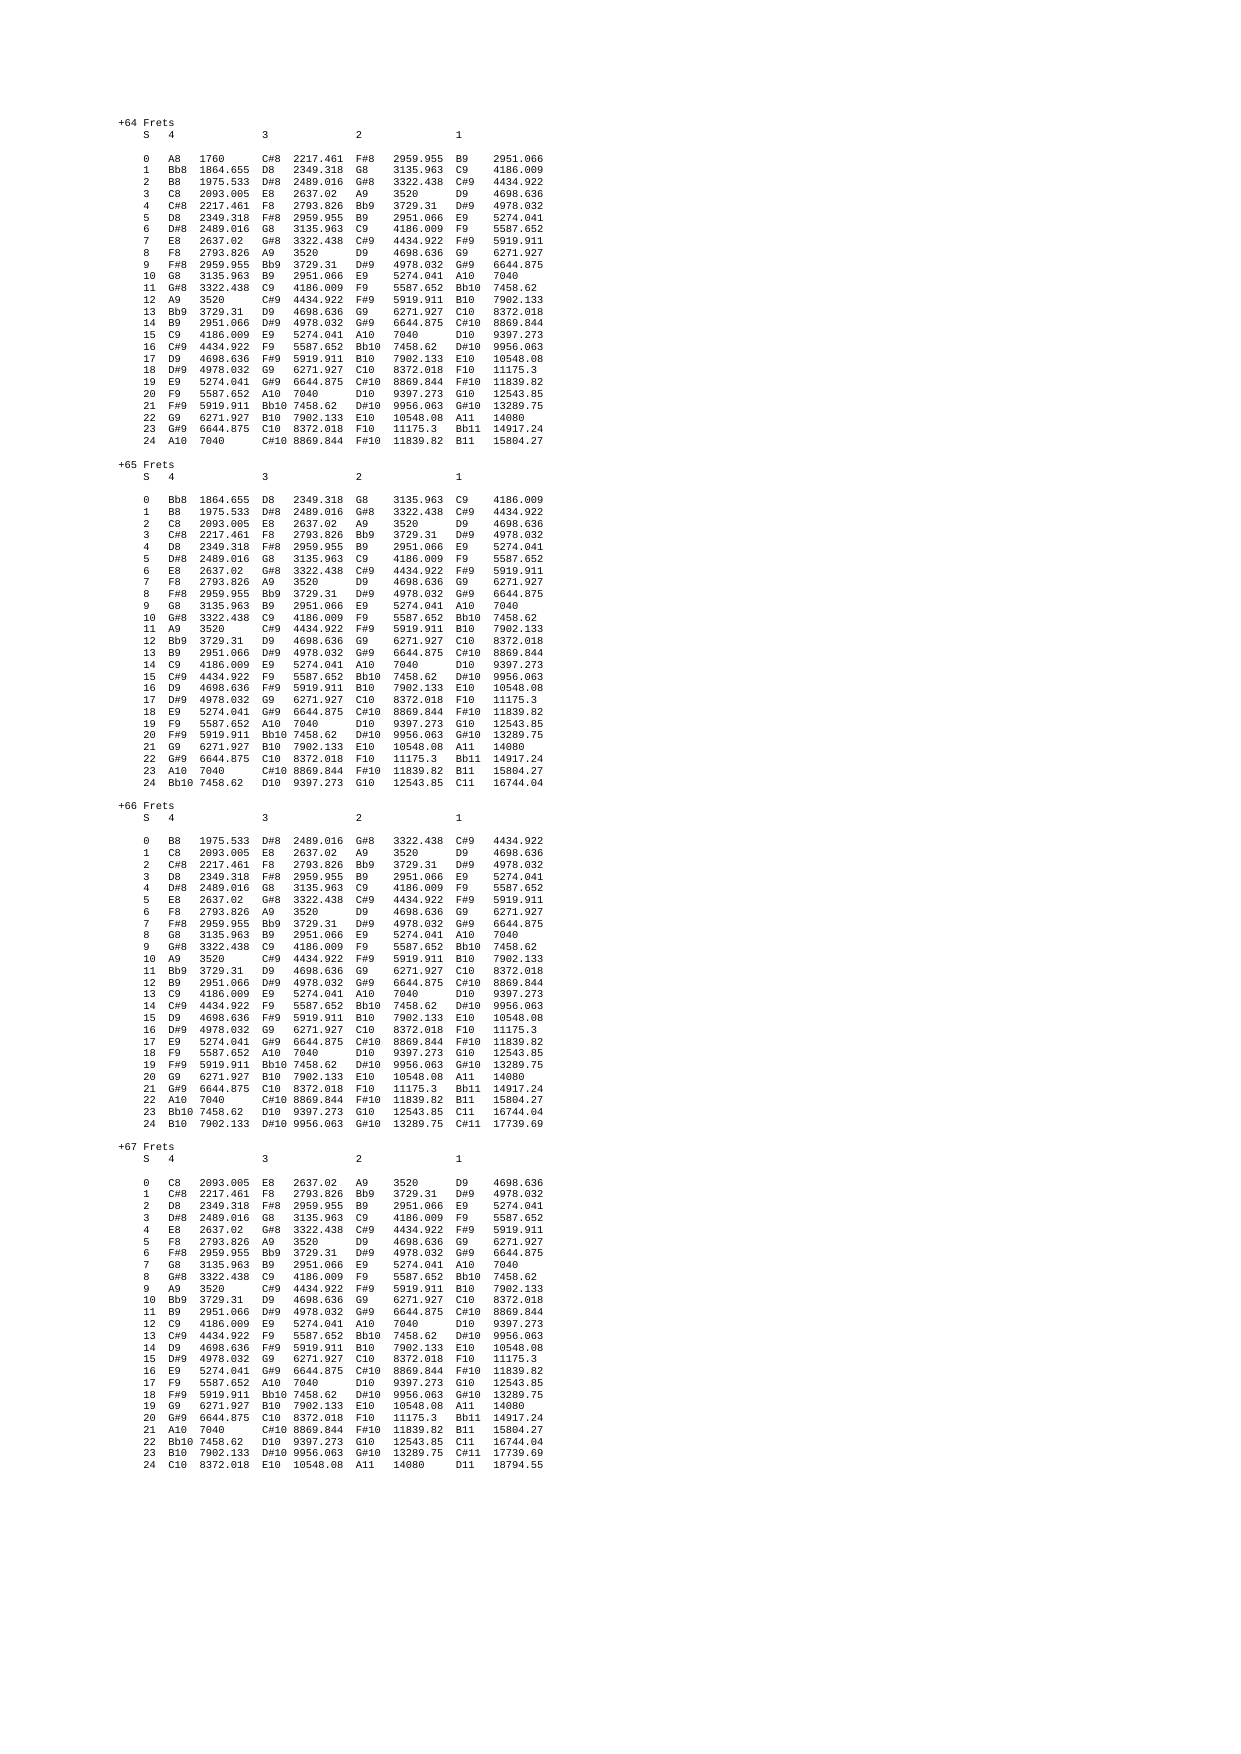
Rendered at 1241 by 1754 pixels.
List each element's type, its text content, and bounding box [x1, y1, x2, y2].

text 5 E8 2637.02 G#8 3322.438 C#9 4434.922 F#9 5919.911 [118, 895, 1122, 907]
text 7 F#8 2959.955 Bb9 3729.31 D#9 4978.032 G#9 6644.875 [118, 918, 1122, 930]
text 11 A9 3520 C#9 4434.922 F#9 5919.911 B10 7902.133 [118, 624, 1122, 636]
text 15 C#9 4434.922 F9 5587.652 Bb10 7458.62 D#10 9956.063 [118, 671, 1122, 683]
text 21 A10 7040 C#10 8869.844 F#10 11839.82 B11 15804.27 [118, 1425, 1122, 1436]
text 6 F#8 2959.955 Bb9 3729.31 D#9 4978.032 G#9 6644.875 [118, 1248, 1122, 1260]
text 3 D#8 2489.016 G8 3135.963 C9 4186.009 F9 5587.652 [118, 1213, 1122, 1224]
text 19 F#9 5919.911 Bb10 7458.62 D#10 9956.063 G#10 13289.75 [118, 1060, 1122, 1072]
text 11 B9 2951.066 D#9 4978.032 G#9 6644.875 C#10 8869.844 [118, 1307, 1122, 1319]
text 23 Bb10 7458.62 D10 9397.273 G10 12543.85 C11 16744.04 [118, 1107, 1122, 1119]
text 0 C8 2093.005 E8 2637.02 A9 3520 D9 4698.636 [118, 1177, 1122, 1189]
text 6 D#8 2489.016 G8 3135.963 C9 4186.009 F9 5587.652 [118, 224, 1122, 236]
text 6 E8 2637.02 G#8 3322.438 C#9 4434.922 F#9 5919.911 [118, 565, 1122, 577]
text 12 C9 4186.009 E9 5274.041 A10 7040 D10 9397.273 [118, 1319, 1122, 1331]
text 15 D9 4698.636 F#9 5919.911 B10 7902.133 E10 10548.08 [118, 1013, 1122, 1024]
text 10 G#8 3322.438 C9 4186.009 F9 5587.652 Bb10 7458.62 [118, 612, 1122, 624]
text 0 B8 1975.533 D#8 2489.016 G#8 3322.438 C#9 4434.922 [118, 836, 1122, 848]
text +64 Frets [118, 118, 1122, 130]
text 19 F9 5587.652 A10 7040 D10 9397.273 G10 12543.85 [118, 718, 1122, 730]
text 2 B8 1975.533 D#8 2489.016 G#8 3322.438 C#9 4434.922 [118, 177, 1122, 189]
text 1 B8 1975.533 D#8 2489.016 G#8 3322.438 C#9 4434.922 [118, 507, 1122, 518]
text 14 D9 4698.636 F#9 5919.911 B10 7902.133 E10 10548.08 [118, 1342, 1122, 1354]
text 21 G9 6271.927 B10 7902.133 E10 10548.08 A11 14080 [118, 742, 1122, 754]
text 24 A10 7040 C#10 8869.844 F#10 11839.82 B11 15804.27 [118, 436, 1122, 448]
text 13 Bb9 3729.31 D9 4698.636 G9 6271.927 C10 8372.018 [118, 306, 1122, 318]
text 23 G#9 6644.875 C10 8372.018 F10 11175.3 Bb11 14917.24 [118, 424, 1122, 436]
text 19 E9 5274.041 G#9 6644.875 C#10 8869.844 F#10 11839.82 [118, 377, 1122, 389]
text 16 D9 4698.636 F#9 5919.911 B10 7902.133 E10 10548.08 [118, 683, 1122, 695]
text 9 F#8 2959.955 Bb9 3729.31 D#9 4978.032 G#9 6644.875 [118, 259, 1122, 271]
text 8 G#8 3322.438 C9 4186.009 F9 5587.652 Bb10 7458.62 [118, 1272, 1122, 1283]
text +66 Frets [118, 801, 1122, 813]
text 12 A9 3520 C#9 4434.922 F#9 5919.911 B10 7902.133 [118, 295, 1122, 306]
text 24 Bb10 7458.62 D10 9397.273 G10 12543.85 C11 16744.04 [118, 777, 1122, 789]
text 3 C#8 2217.461 F8 2793.826 Bb9 3729.31 D#9 4978.032 [118, 530, 1122, 542]
text 24 C10 8372.018 E10 10548.08 A11 14080 D11 18794.55 [118, 1460, 1122, 1472]
text 0 Bb8 1864.655 D8 2349.318 G8 3135.963 C9 4186.009 [118, 495, 1122, 507]
text S 4 3 2 1 [118, 130, 1122, 142]
text 9 G#8 3322.438 C9 4186.009 F9 5587.652 Bb10 7458.62 [118, 942, 1122, 954]
text +67 Frets [118, 1142, 1122, 1154]
text 5 D8 2349.318 F#8 2959.955 B9 2951.066 E9 5274.041 [118, 212, 1122, 224]
text +65 Frets [118, 459, 1122, 471]
text 20 G#9 6644.875 C10 8372.018 F10 11175.3 Bb11 14917.24 [118, 1413, 1122, 1425]
text 9 A9 3520 C#9 4434.922 F#9 5919.911 B10 7902.133 [118, 1283, 1122, 1295]
text 21 G#9 6644.875 C10 8372.018 F10 11175.3 Bb11 14917.24 [118, 1083, 1122, 1095]
text 23 A10 7040 C#10 8869.844 F#10 11839.82 B11 15804.27 [118, 766, 1122, 777]
text S 4 3 2 1 [118, 813, 1122, 824]
text 17 E9 5274.041 G#9 6644.875 C#10 8869.844 F#10 11839.82 [118, 1036, 1122, 1048]
text 10 Bb9 3729.31 D9 4698.636 G9 6271.927 C10 8372.018 [118, 1295, 1122, 1307]
text 1 C#8 2217.461 F8 2793.826 Bb9 3729.31 D#9 4978.032 [118, 1189, 1122, 1201]
text 9 G8 3135.963 B9 2951.066 E9 5274.041 A10 7040 [118, 601, 1122, 612]
text 17 F9 5587.652 A10 7040 D10 9397.273 G10 12543.85 [118, 1378, 1122, 1389]
text 18 F9 5587.652 A10 7040 D10 9397.273 G10 12543.85 [118, 1048, 1122, 1060]
text 24 B10 7902.133 D#10 9956.063 G#10 13289.75 C#11 17739.69 [118, 1119, 1122, 1130]
text 3 D8 2349.318 F#8 2959.955 B9 2951.066 E9 5274.041 [118, 871, 1122, 883]
text 14 C#9 4434.922 F9 5587.652 Bb10 7458.62 D#10 9956.063 [118, 1001, 1122, 1013]
text 22 G#9 6644.875 C10 8372.018 F10 11175.3 Bb11 14917.24 [118, 754, 1122, 766]
text 1 Bb8 1864.655 D8 2349.318 G8 3135.963 C9 4186.009 [118, 165, 1122, 177]
text 7 G8 3135.963 B9 2951.066 E9 5274.041 A10 7040 [118, 1260, 1122, 1272]
text 19 G9 6271.927 B10 7902.133 E10 10548.08 A11 14080 [118, 1401, 1122, 1413]
text 8 G8 3135.963 B9 2951.066 E9 5274.041 A10 7040 [118, 930, 1122, 942]
text 13 C9 4186.009 E9 5274.041 A10 7040 D10 9397.273 [118, 989, 1122, 1001]
text 2 C#8 2217.461 F8 2793.826 Bb9 3729.31 D#9 4978.032 [118, 860, 1122, 871]
text 3 C8 2093.005 E8 2637.02 A9 3520 D9 4698.636 [118, 189, 1122, 201]
text 4 D#8 2489.016 G8 3135.963 C9 4186.009 F9 5587.652 [118, 883, 1122, 895]
text 0 A8 1760 C#8 2217.461 F#8 2959.955 B9 2951.066 [118, 153, 1122, 165]
text 22 A10 7040 C#10 8869.844 F#10 11839.82 B11 15804.27 [118, 1095, 1122, 1107]
text 10 A9 3520 C#9 4434.922 F#9 5919.911 B10 7902.133 [118, 954, 1122, 966]
text 8 F8 2793.826 A9 3520 D9 4698.636 G9 6271.927 [118, 248, 1122, 259]
text 5 F8 2793.826 A9 3520 D9 4698.636 G9 6271.927 [118, 1236, 1122, 1248]
text 20 F9 5587.652 A10 7040 D10 9397.273 G10 12543.85 [118, 389, 1122, 401]
text 10 G8 3135.963 B9 2951.066 E9 5274.041 A10 7040 [118, 271, 1122, 283]
text 13 C#9 4434.922 F9 5587.652 Bb10 7458.62 D#10 9956.063 [118, 1331, 1122, 1342]
text 22 G9 6271.927 B10 7902.133 E10 10548.08 A11 14080 [118, 412, 1122, 424]
text 21 F#9 5919.911 Bb10 7458.62 D#10 9956.063 G#10 13289.75 [118, 401, 1122, 412]
text 11 G#8 3322.438 C9 4186.009 F9 5587.652 Bb10 7458.62 [118, 283, 1122, 295]
text 20 G9 6271.927 B10 7902.133 E10 10548.08 A11 14080 [118, 1072, 1122, 1083]
text 16 C#9 4434.922 F9 5587.652 Bb10 7458.62 D#10 9956.063 [118, 342, 1122, 353]
text 7 E8 2637.02 G#8 3322.438 C#9 4434.922 F#9 5919.911 [118, 236, 1122, 248]
text 14 C9 4186.009 E9 5274.041 A10 7040 D10 9397.273 [118, 659, 1122, 671]
text 15 C9 4186.009 E9 5274.041 A10 7040 D10 9397.273 [118, 330, 1122, 342]
text 5 D#8 2489.016 G8 3135.963 C9 4186.009 F9 5587.652 [118, 554, 1122, 565]
text 17 D9 4698.636 F#9 5919.911 B10 7902.133 E10 10548.08 [118, 353, 1122, 365]
text 1 C8 2093.005 E8 2637.02 A9 3520 D9 4698.636 [118, 848, 1122, 860]
text 2 C8 2093.005 E8 2637.02 A9 3520 D9 4698.636 [118, 518, 1122, 530]
text 18 D#9 4978.032 G9 6271.927 C10 8372.018 F10 11175.3 [118, 365, 1122, 377]
text 12 B9 2951.066 D#9 4978.032 G#9 6644.875 C#10 8869.844 [118, 977, 1122, 989]
text 15 D#9 4978.032 G9 6271.927 C10 8372.018 F10 11175.3 [118, 1354, 1122, 1366]
text 13 B9 2951.066 D#9 4978.032 G#9 6644.875 C#10 8869.844 [118, 648, 1122, 659]
text 14 B9 2951.066 D#9 4978.032 G#9 6644.875 C#10 8869.844 [118, 318, 1122, 330]
text S 4 3 2 1 [118, 471, 1122, 483]
text 18 F#9 5919.911 Bb10 7458.62 D#10 9956.063 G#10 13289.75 [118, 1389, 1122, 1401]
text 4 D8 2349.318 F#8 2959.955 B9 2951.066 E9 5274.041 [118, 542, 1122, 554]
text 20 F#9 5919.911 Bb10 7458.62 D#10 9956.063 G#10 13289.75 [118, 730, 1122, 742]
text 11 Bb9 3729.31 D9 4698.636 G9 6271.927 C10 8372.018 [118, 966, 1122, 977]
text 4 C#8 2217.461 F8 2793.826 Bb9 3729.31 D#9 4978.032 [118, 201, 1122, 212]
text 16 E9 5274.041 G#9 6644.875 C#10 8869.844 F#10 11839.82 [118, 1366, 1122, 1378]
text 4 E8 2637.02 G#8 3322.438 C#9 4434.922 F#9 5919.911 [118, 1224, 1122, 1236]
text 8 F#8 2959.955 Bb9 3729.31 D#9 4978.032 G#9 6644.875 [118, 589, 1122, 601]
text 12 Bb9 3729.31 D9 4698.636 G9 6271.927 C10 8372.018 [118, 636, 1122, 648]
text 6 F8 2793.826 A9 3520 D9 4698.636 G9 6271.927 [118, 907, 1122, 918]
text 16 D#9 4978.032 G9 6271.927 C10 8372.018 F10 11175.3 [118, 1024, 1122, 1036]
text 17 D#9 4978.032 G9 6271.927 C10 8372.018 F10 11175.3 [118, 695, 1122, 707]
text 7 F8 2793.826 A9 3520 D9 4698.636 G9 6271.927 [118, 577, 1122, 589]
text 18 E9 5274.041 G#9 6644.875 C#10 8869.844 F#10 11839.82 [118, 707, 1122, 718]
text 22 Bb10 7458.62 D10 9397.273 G10 12543.85 C11 16744.04 [118, 1436, 1122, 1448]
text S 4 3 2 1 [118, 1154, 1122, 1166]
text 2 D8 2349.318 F#8 2959.955 B9 2951.066 E9 5274.041 [118, 1201, 1122, 1213]
text 23 B10 7902.133 D#10 9956.063 G#10 13289.75 C#11 17739.69 [118, 1448, 1122, 1460]
